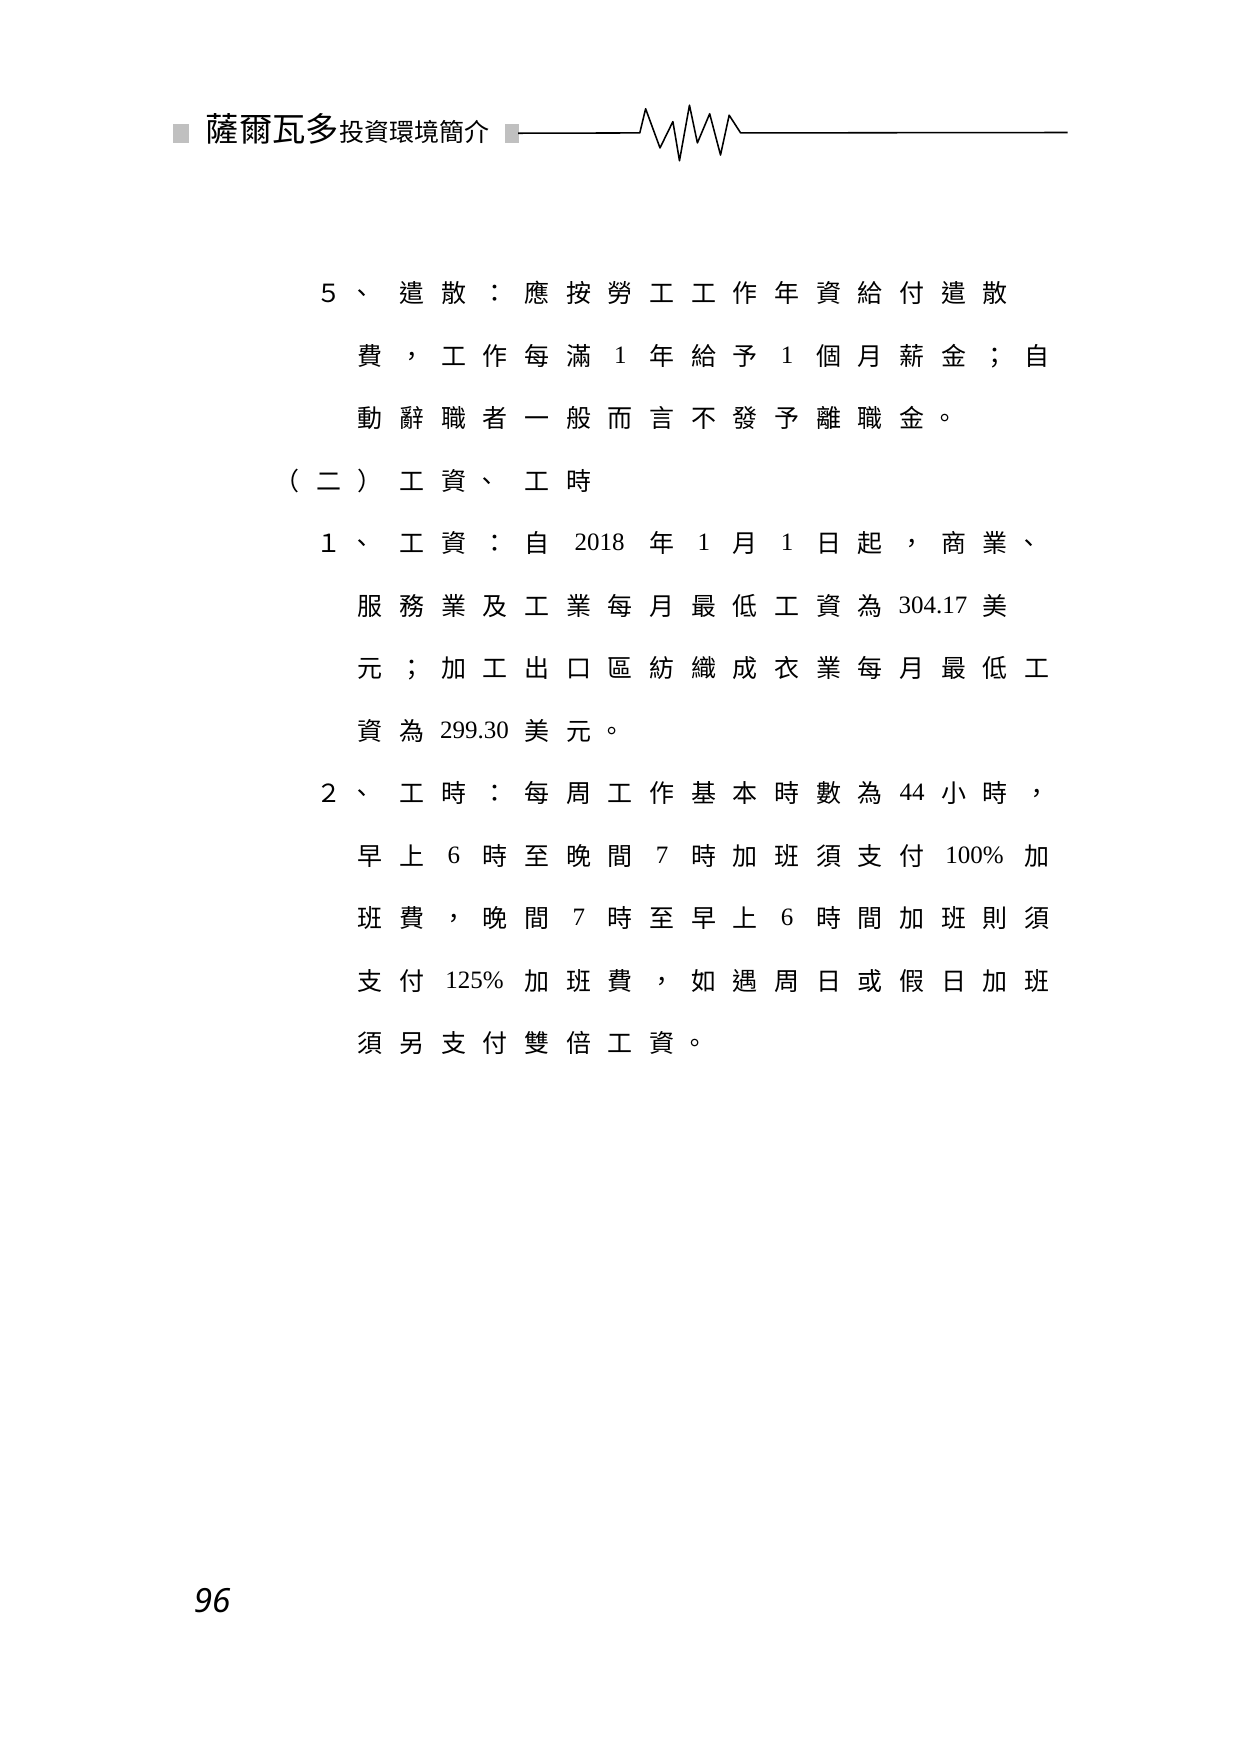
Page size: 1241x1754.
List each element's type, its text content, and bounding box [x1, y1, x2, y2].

text １、工資：自2018年1月1日起，商業、服務業及工業每月最低工資為304.17美元；加工出口區紡織成衣業每月最低工資為299.30美元。 [281, 500, 1058, 750]
text （二）工資、工時 [183, 438, 1058, 500]
text ２、工時：每周工作基本時數為44小時，早上6時至晚間7時加班須支付100%加班費，晚間7時至早上6時間加班則須支付125%加班費，如遇周日或假日加班須另支付雙倍工資。 [281, 750, 1058, 1063]
text ５、遣散：應按勞工工作年資給付遣散費，工作每滿1年給予1個月薪金；自動辭職者一般而言不發予離職金。 [281, 250, 1058, 438]
